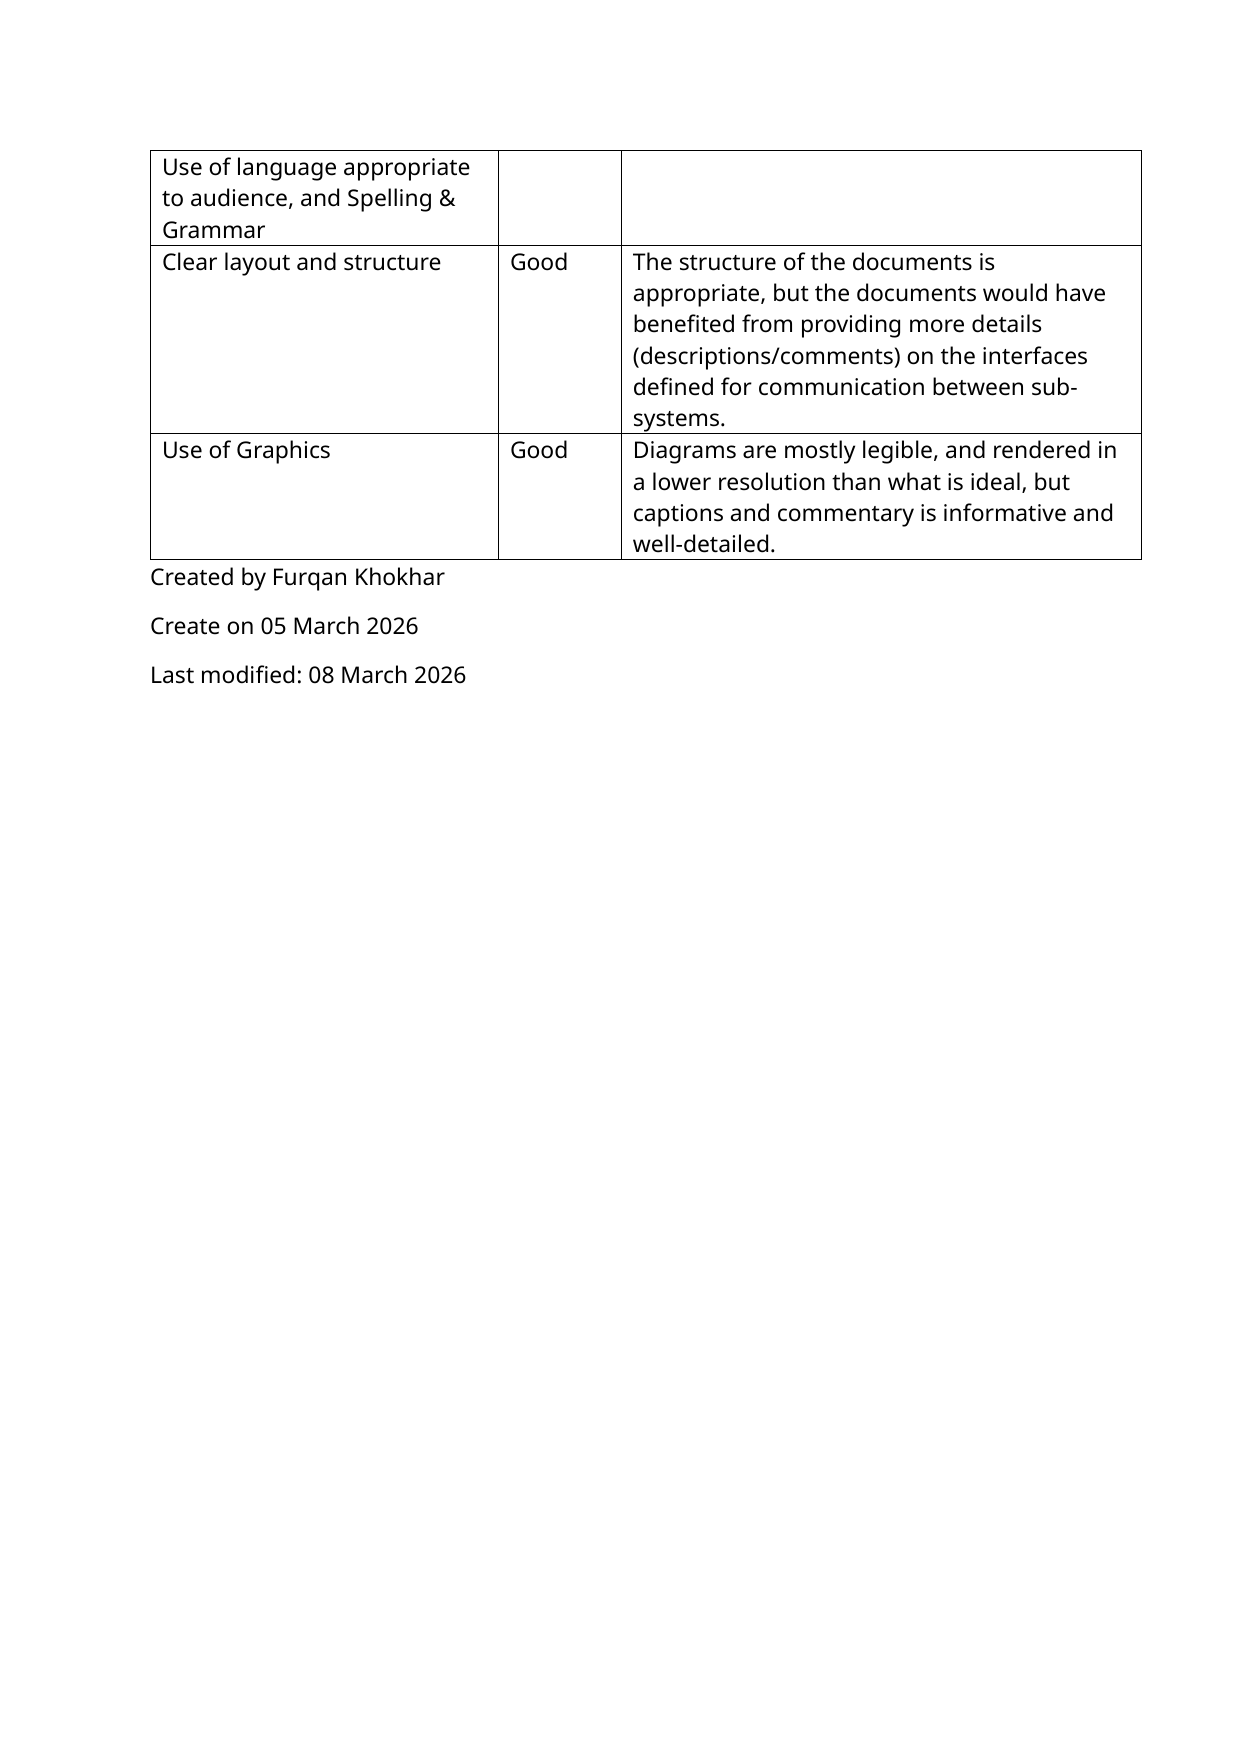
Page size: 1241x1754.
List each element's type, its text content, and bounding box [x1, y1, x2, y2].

table_cell The structure of the documents is appropriate, but the documents would have benefited from providing more details (descriptions/comments) on the interfaces defined for communication between sub-systems. [622, 246, 1141, 433]
text Created by Furqan Khokhar [150, 560, 1090, 592]
table_cell Use of Graphics [151, 434, 498, 559]
table_cell Use of language appropriate to audience, and Spelling & Grammar [151, 151, 498, 245]
text Last modified: 08 March 2026 [150, 659, 1090, 690]
table_cell [499, 151, 621, 245]
table_cell Good [499, 434, 621, 559]
table_cell Diagrams are mostly legible, and rendered in a lower resolution than what is ideal, but captions and commentary is informative and well-detailed. [622, 434, 1141, 559]
table_cell Good [499, 246, 621, 433]
table_cell Clear layout and structure [151, 246, 498, 433]
text Create on 05 March 2026 [150, 609, 1090, 641]
table_cell [622, 151, 1141, 245]
